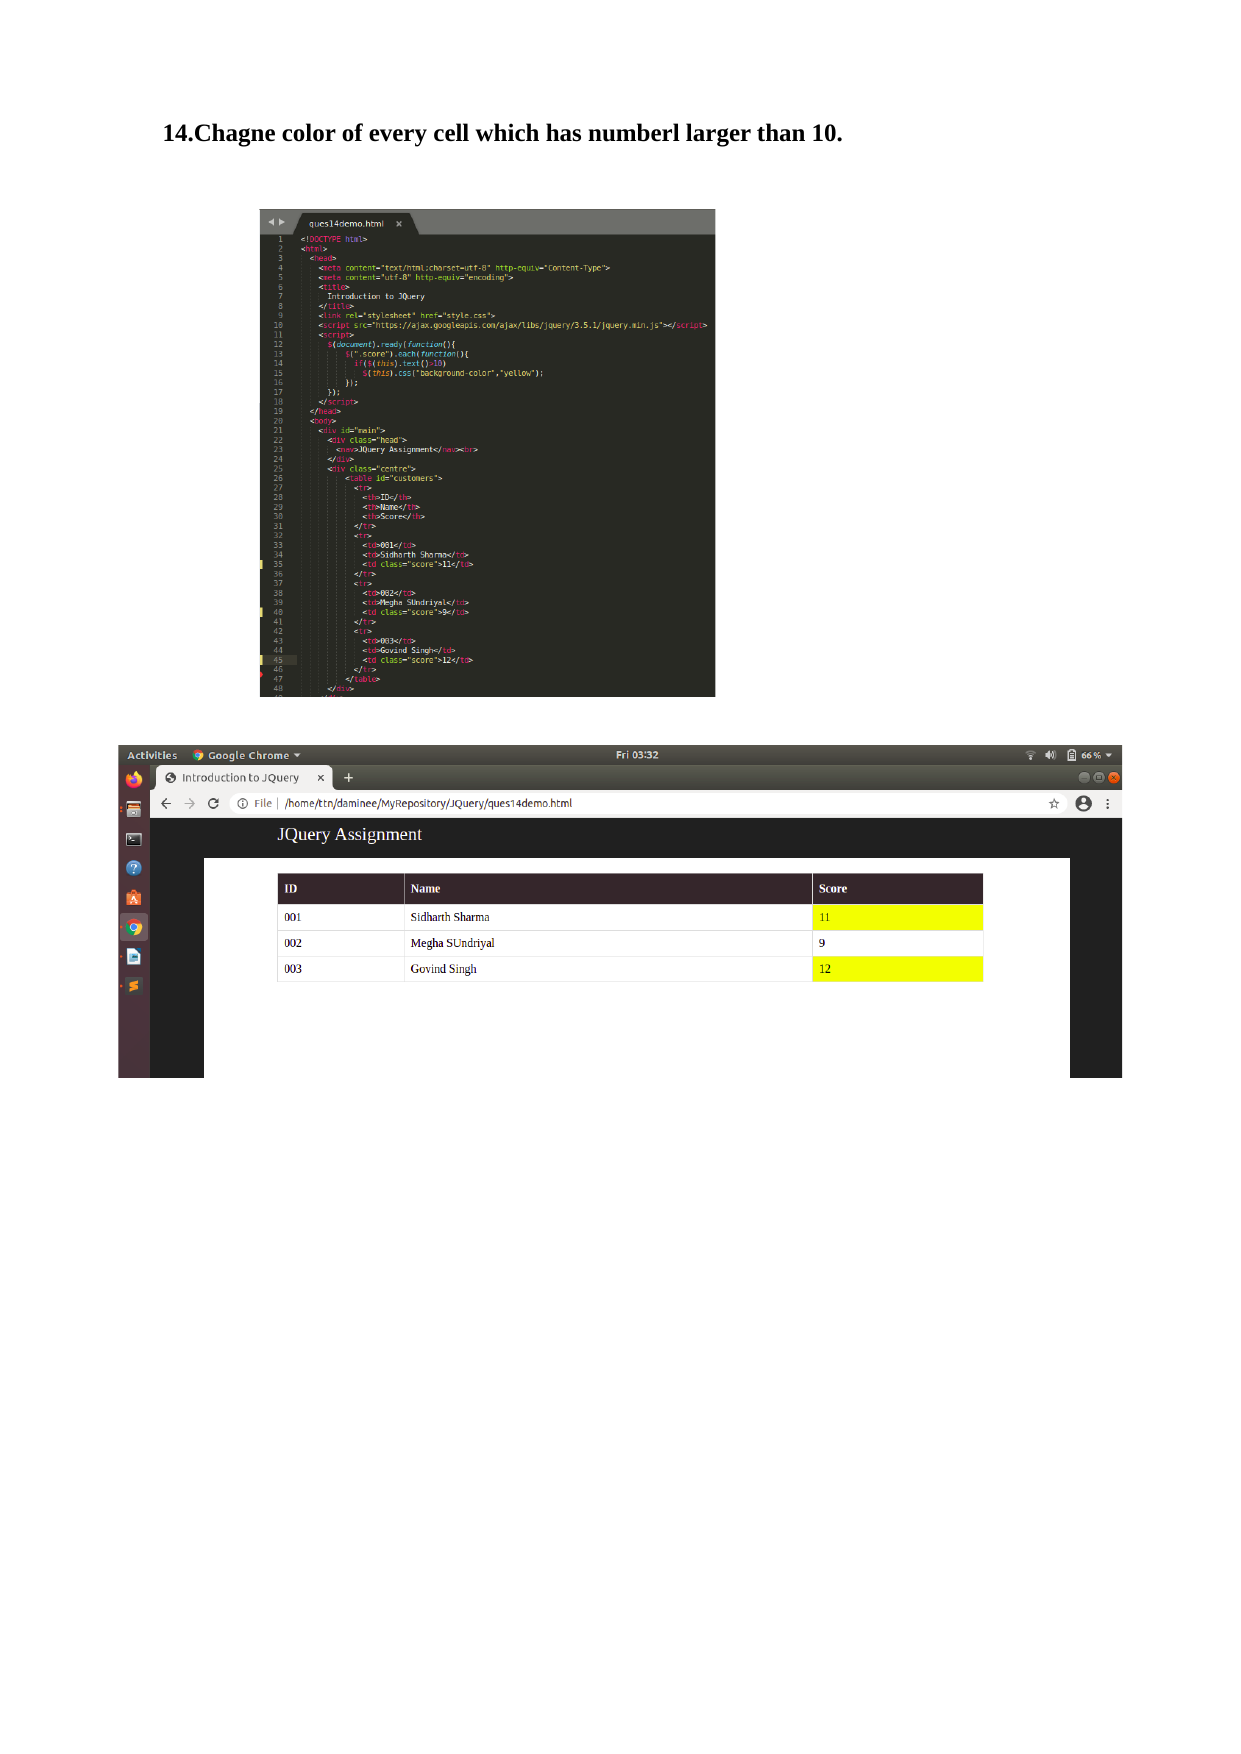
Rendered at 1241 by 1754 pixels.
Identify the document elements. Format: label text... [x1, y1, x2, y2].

picture [118, 745, 1123, 1078]
list Chagne color of every cell which has numberl larger than 10. [162, 118, 1122, 147]
picture [259, 209, 635, 697]
